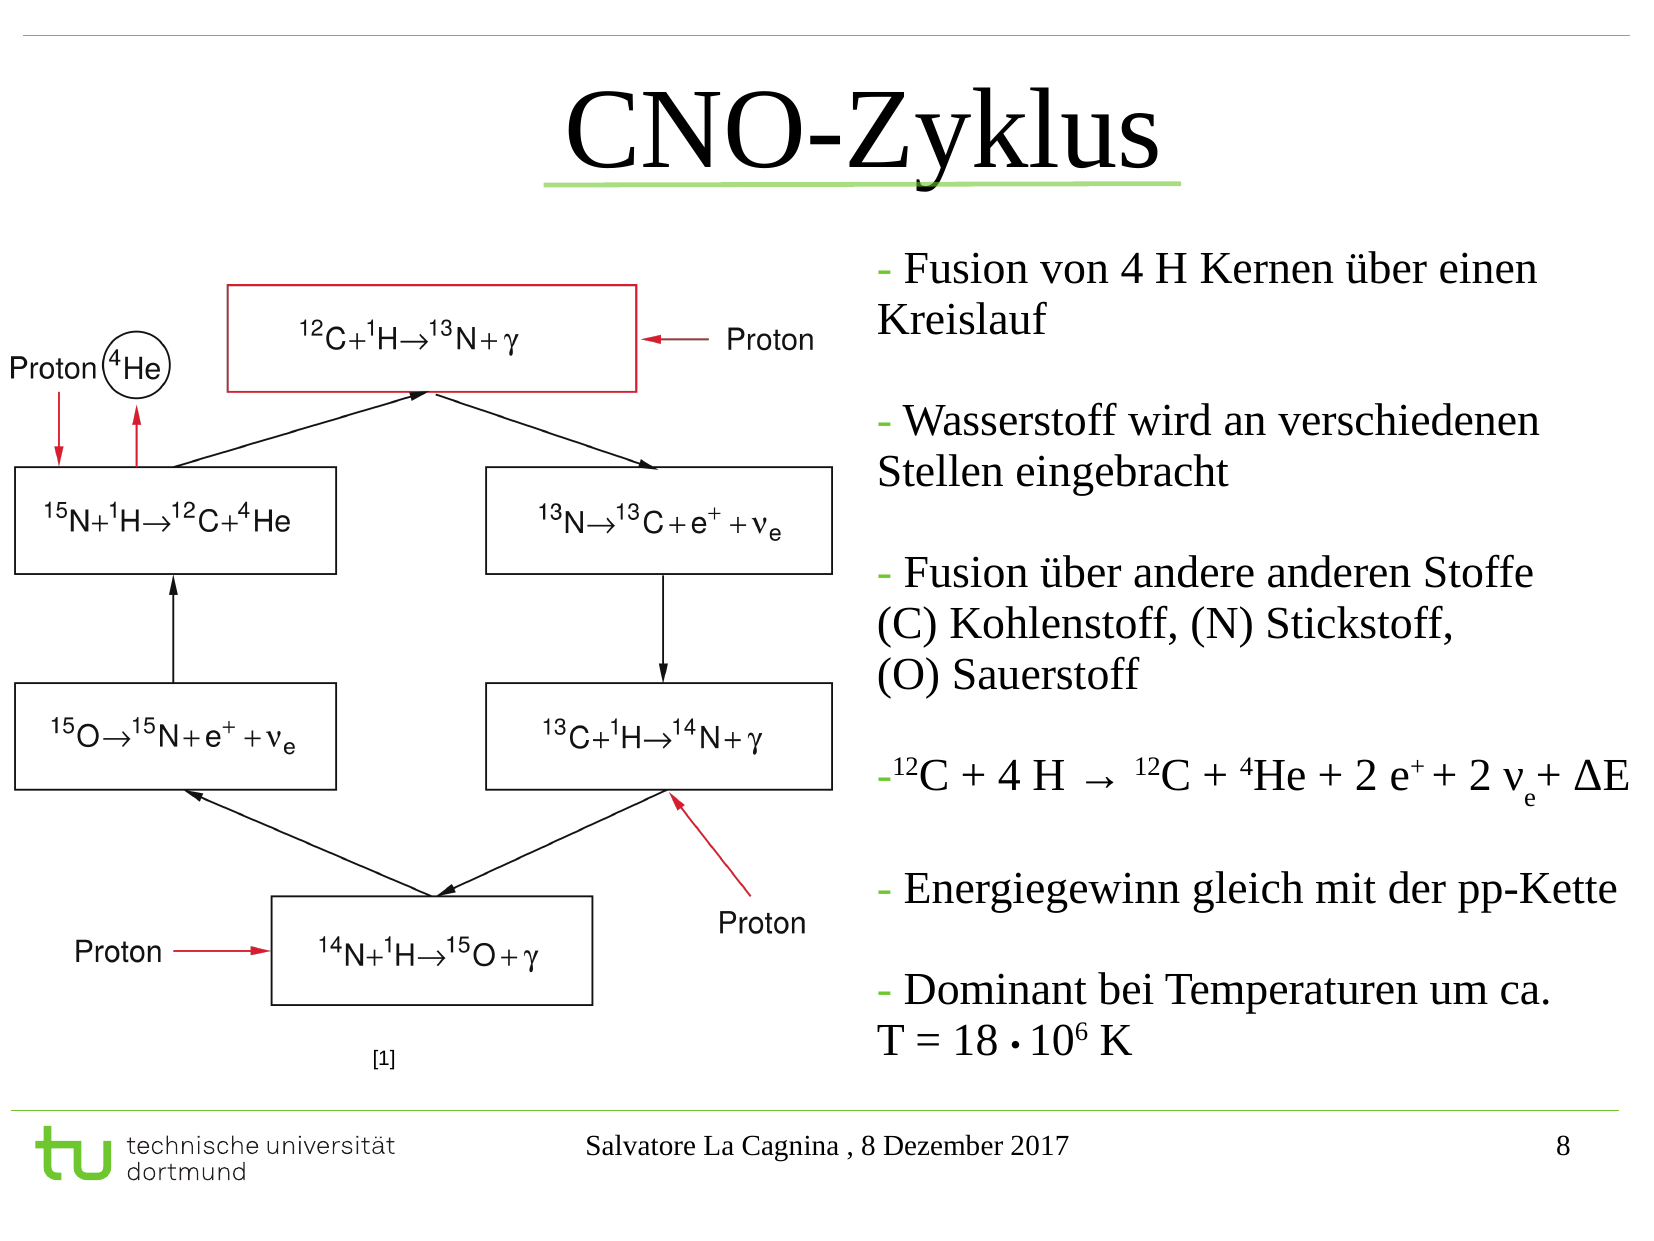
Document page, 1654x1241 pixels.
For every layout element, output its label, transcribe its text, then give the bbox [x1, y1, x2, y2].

text_box - Fusion von 4 H Kernen über einen Kreislauf - Wasserstoff wird an verschiedenen Stellen eingebracht - Fusion über andere anderen Stoffe (C) Kohlenstoff, (N) Stickstoff, (O) Sauerstoff -12C + 4 H → 12C + 4He + 2 e+ + 2 νe+ ΔE - Energiegewinn gleich mit der pp-Kette - Dominant bei Temperaturen um ca. T = 18 • 106 K [862, 235, 1654, 1124]
title CNO-Zyklus [82, 25, 1571, 233]
text_box [1] [242, 1039, 526, 1205]
picture [11, 284, 833, 1006]
chart [35, 1125, 461, 1241]
